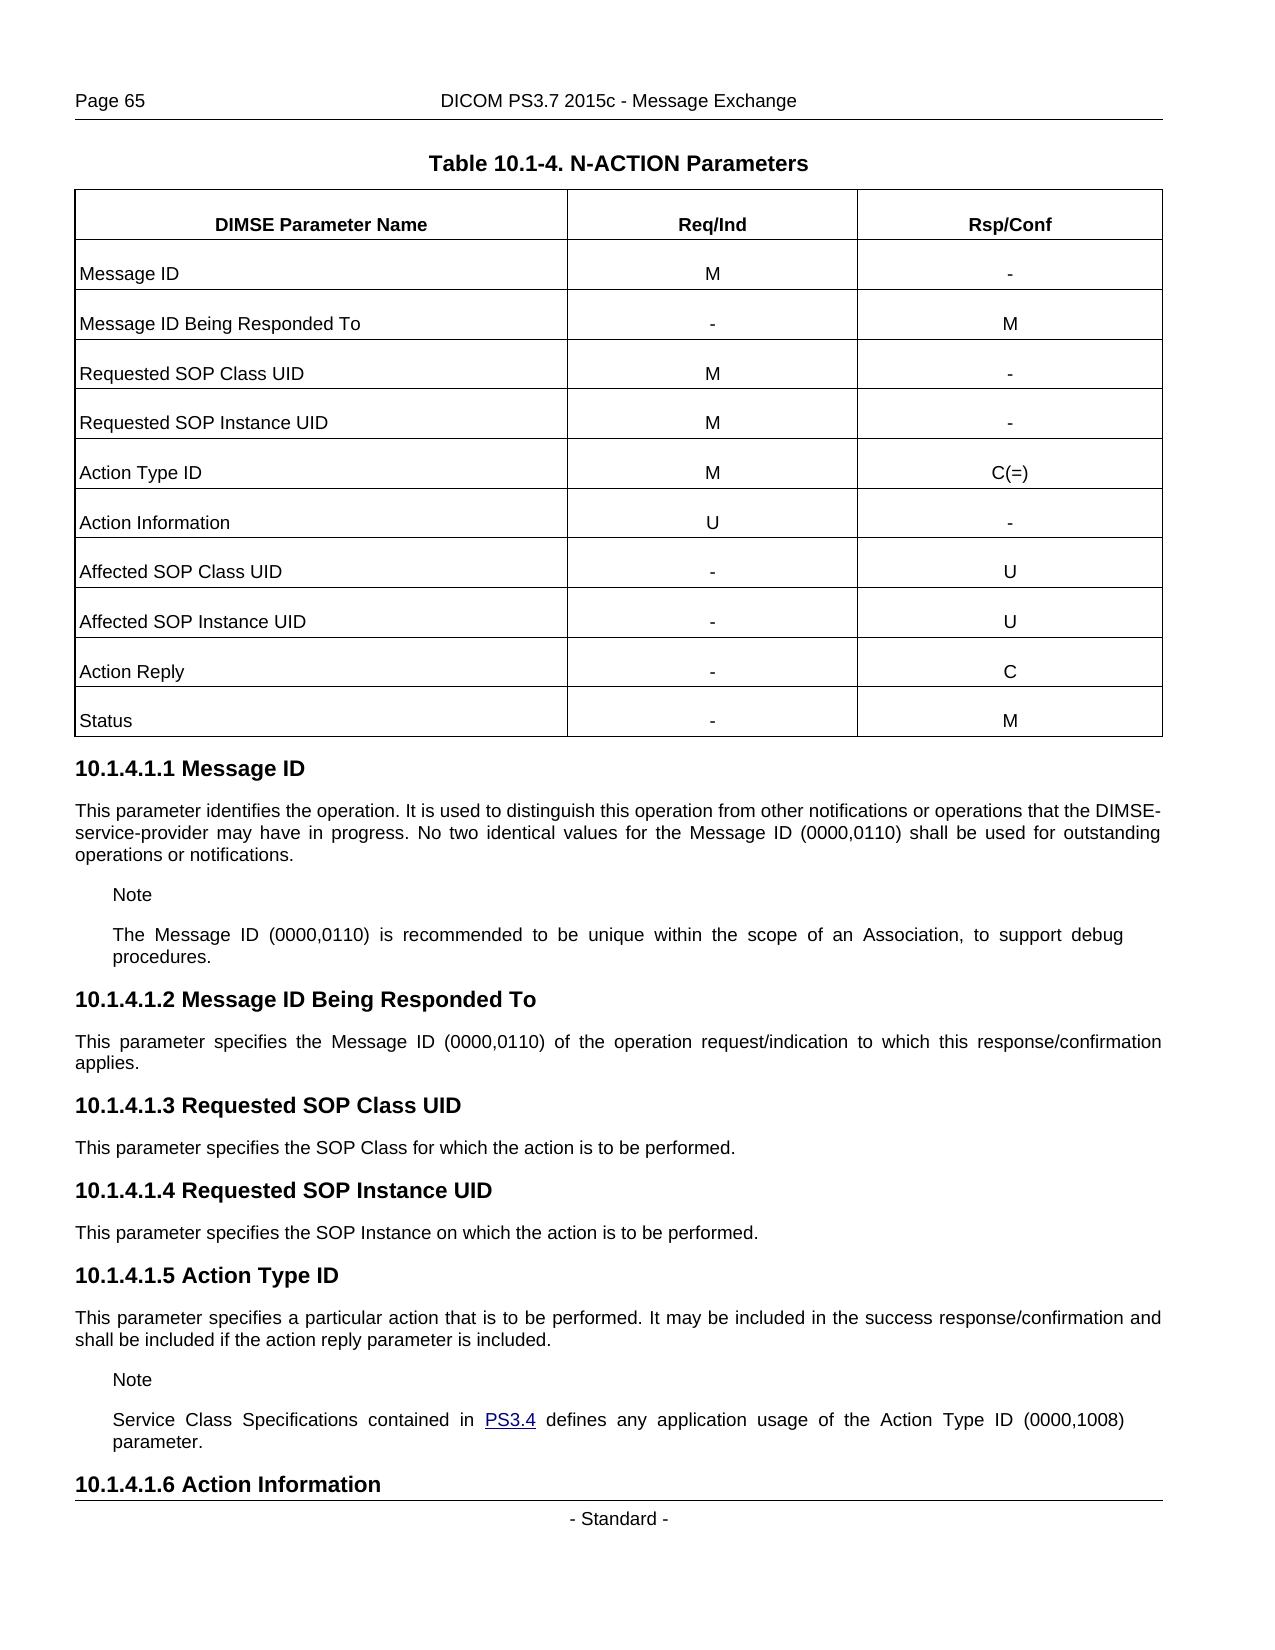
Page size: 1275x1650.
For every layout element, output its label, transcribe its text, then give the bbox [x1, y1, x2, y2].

text This parameter specifies the SOP Class for which the action is to be performed. [75, 1137, 1162, 1158]
table_cell U [568, 489, 857, 537]
table_cell - [858, 389, 1162, 438]
text This parameter specifies the Message ID (0000,0110) of the operation request/indication to which this response/confirmation applies. [75, 1031, 1162, 1074]
table_cell Requested SOP Instance UID [76, 389, 567, 438]
table_cell U [858, 538, 1162, 587]
text Table 10.1-4. N-ACTION Parameters [75, 150, 1162, 176]
table_cell C [858, 638, 1162, 686]
text Note [112, 1369, 1125, 1390]
table_cell Affected SOP Instance UID [76, 588, 567, 637]
table_cell - [568, 290, 857, 338]
table_cell - [568, 538, 857, 587]
table_cell M [858, 290, 1162, 338]
text The Message ID (0000,0110) is recommended to be unique within the scope of an Association, to support debug procedures. [112, 924, 1125, 967]
text 10.1.4.1.2 Message ID Being Responded To [75, 986, 1162, 1012]
table_cell Action Reply [76, 638, 567, 686]
text 10.1.4.1.4 Requested SOP Instance UID [75, 1177, 1162, 1203]
table_cell Action Type ID [76, 439, 567, 487]
table_cell - [568, 588, 857, 637]
table_cell Affected SOP Class UID [76, 538, 567, 587]
text 10.1.4.1.6 Action Information [75, 1471, 1162, 1497]
table_cell - [568, 638, 857, 686]
table_cell Message ID [76, 240, 567, 289]
text This parameter specifies a particular action that is to be performed. It may be included in the success response/confirmation and shall be included if the action reply parameter is included. [75, 1307, 1162, 1350]
text This parameter identifies the operation. It is used to distinguish this operation from other notifications or operations that the DIMSE-service-provider may have in progress. No two identical values for the Message ID (0000,0110) shall be used for outstanding operations or notifications. [75, 800, 1162, 865]
text Service Class Specifications contained in PS3.4 defines any application usage of the Action Type ID (0000,1008) parameter. [112, 1409, 1125, 1452]
table_cell M [858, 687, 1162, 736]
text 10.1.4.1.1 Message ID [75, 756, 1162, 782]
text 10.1.4.1.3 Requested SOP Class UID [75, 1092, 1162, 1118]
table_cell - [858, 240, 1162, 289]
table_header Req/Ind [568, 190, 857, 239]
table_cell M [568, 340, 857, 388]
text This parameter specifies the SOP Instance on which the action is to be performed. [75, 1222, 1162, 1243]
table_header DIMSE Parameter Name [76, 190, 567, 239]
text 10.1.4.1.5 Action Type ID [75, 1262, 1162, 1288]
table_cell M [568, 389, 857, 438]
table_cell Action Information [76, 489, 567, 537]
table_cell Requested SOP Class UID [76, 340, 567, 388]
table_cell U [858, 588, 1162, 637]
table_cell - [858, 489, 1162, 537]
text Note [112, 884, 1125, 905]
table_cell M [568, 240, 857, 289]
table_header Rsp/Conf [858, 190, 1162, 239]
table_cell Message ID Being Responded To [76, 290, 567, 338]
table_cell M [568, 439, 857, 487]
table_cell Status [76, 687, 567, 736]
table_cell - [858, 340, 1162, 388]
table_cell C(=) [858, 439, 1162, 487]
table_cell - [568, 687, 857, 736]
